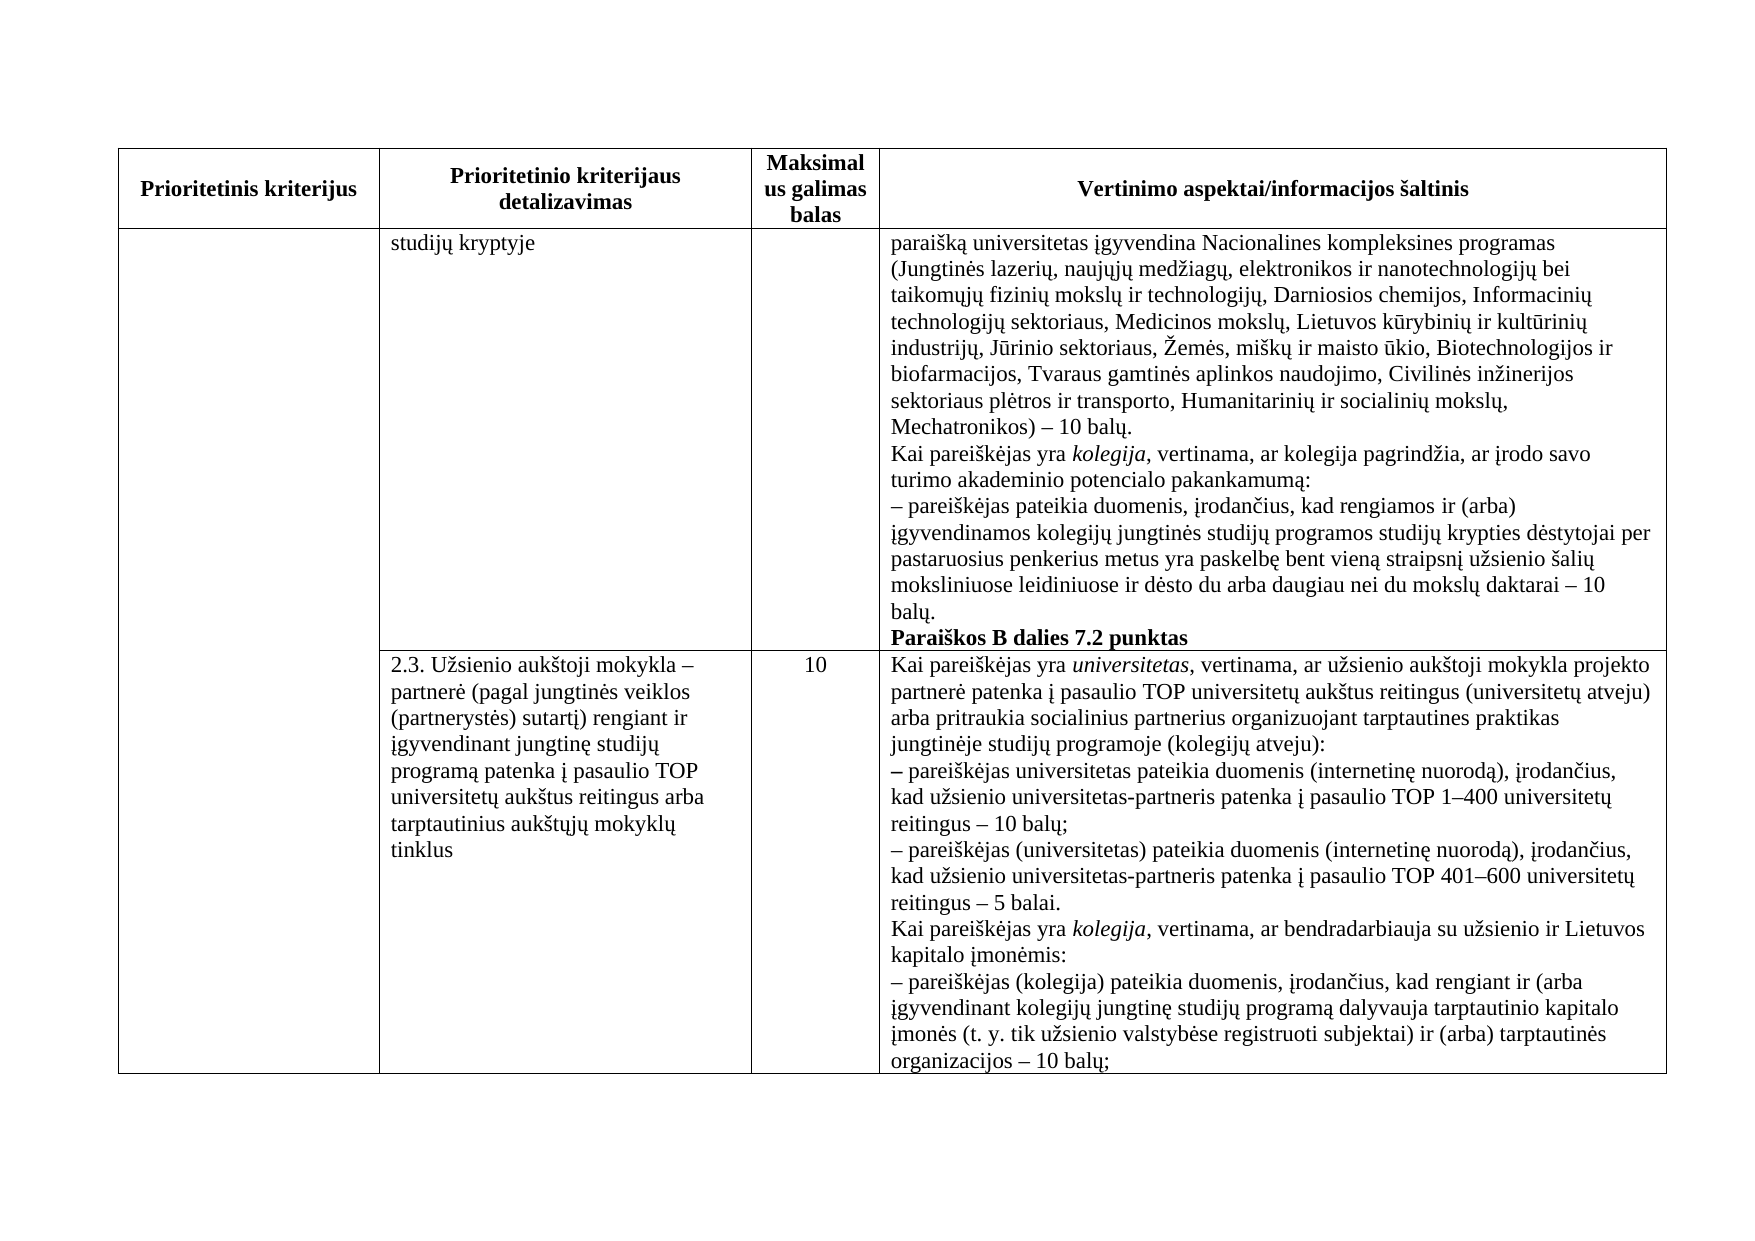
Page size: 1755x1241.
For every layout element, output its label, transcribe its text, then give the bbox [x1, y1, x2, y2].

table_header Vertinimo aspektai/informacijos šaltinis [880, 149, 1666, 228]
table_cell 2.3. Užsienio aukštoji mokykla – partnerė (pagal jungtinės veiklos (partnerystės) sutartį) rengiant ir įgyvendinant jungtinę studijų programą patenka į pasaulio TOP universitetų aukštus reitingus arba tarptautinius aukštųjų mokyklų tinklus [380, 651, 751, 1073]
table_cell studijų kryptyje [380, 229, 751, 650]
table_header Prioritetinio kriterijaus detalizavimas [380, 149, 751, 228]
table_cell 10 [752, 651, 879, 1073]
table_cell [119, 229, 379, 1073]
table_header Maksimalus galimas balas [752, 149, 879, 228]
table_cell [752, 229, 879, 650]
table_header Prioritetinis kriterijus [119, 149, 379, 228]
table_cell paraišką universitetas įgyvendina Nacionalines kompleksines programas (Jungtinės lazerių, naujųjų medžiagų, elektronikos ir nanotechnologijų bei taikomųjų fizinių mokslų ir technologijų, Darniosios chemijos, Informacinių technologijų sektoriaus, Medicinos mokslų, Lietuvos kūrybinių ir kultūrinių industrijų, Jūrinio sektoriaus, Žemės, miškų ir maisto ūkio, Biotechnologijos ir biofarmacijos, Tvaraus gamtinės aplinkos naudojimo, Civilinės inžinerijos sektoriaus plėtros ir transporto, Humanitarinių ir socialinių mokslų, Mechatronikos) – 10 balų. Kai pareiškėjas yra kolegija, vertinama, ar kolegija pagrindžia, ar įrodo savo turimo akademinio potencialo pakankamumą: – pareiškėjas pateikia duomenis, įrodančius, kad rengiamos ir (arba) įgyvendinamos kolegijų jungtinės studijų programos studijų krypties dėstytojai per pastaruosius penkerius metus yra paskelbę bent vieną straipsnį užsienio šalių moksliniuose leidiniuose ir dėsto du arba daugiau nei du mokslų daktarai – 10 balų. Paraiškos B dalies 7.2 punktas [880, 229, 1666, 650]
table_cell Kai pareiškėjas yra universitetas, vertinama, ar užsienio aukštoji mokykla projekto partnerė patenka į pasaulio TOP universitetų aukštus reitingus (universitetų atveju) arba pritraukia socialinius partnerius organizuojant tarptautines praktikas jungtinėje studijų programoje (kolegijų atveju): – pareiškėjas universitetas pateikia duomenis (internetinę nuorodą), įrodančius, kad užsienio universitetas-partneris patenka į pasaulio TOP 1–400 universitetų reitingus – 10 balų; – pareiškėjas (universitetas) pateikia duomenis (internetinę nuorodą), įrodančius, kad užsienio universitetas-partneris patenka į pasaulio TOP 401–600 universitetų reitingus – 5 balai. Kai pareiškėjas yra kolegija, vertinama, ar bendradarbiauja su užsienio ir Lietuvos kapitalo įmonėmis: – pareiškėjas (kolegija) pateikia duomenis, įrodančius, kad rengiant ir (arba įgyvendinant kolegijų jungtinę studijų programą dalyvauja tarptautinio kapitalo įmonės (t. y. tik užsienio valstybėse registruoti subjektai) ir (arba) tarptautinės organizacijos – 10 balų; [880, 651, 1666, 1073]
